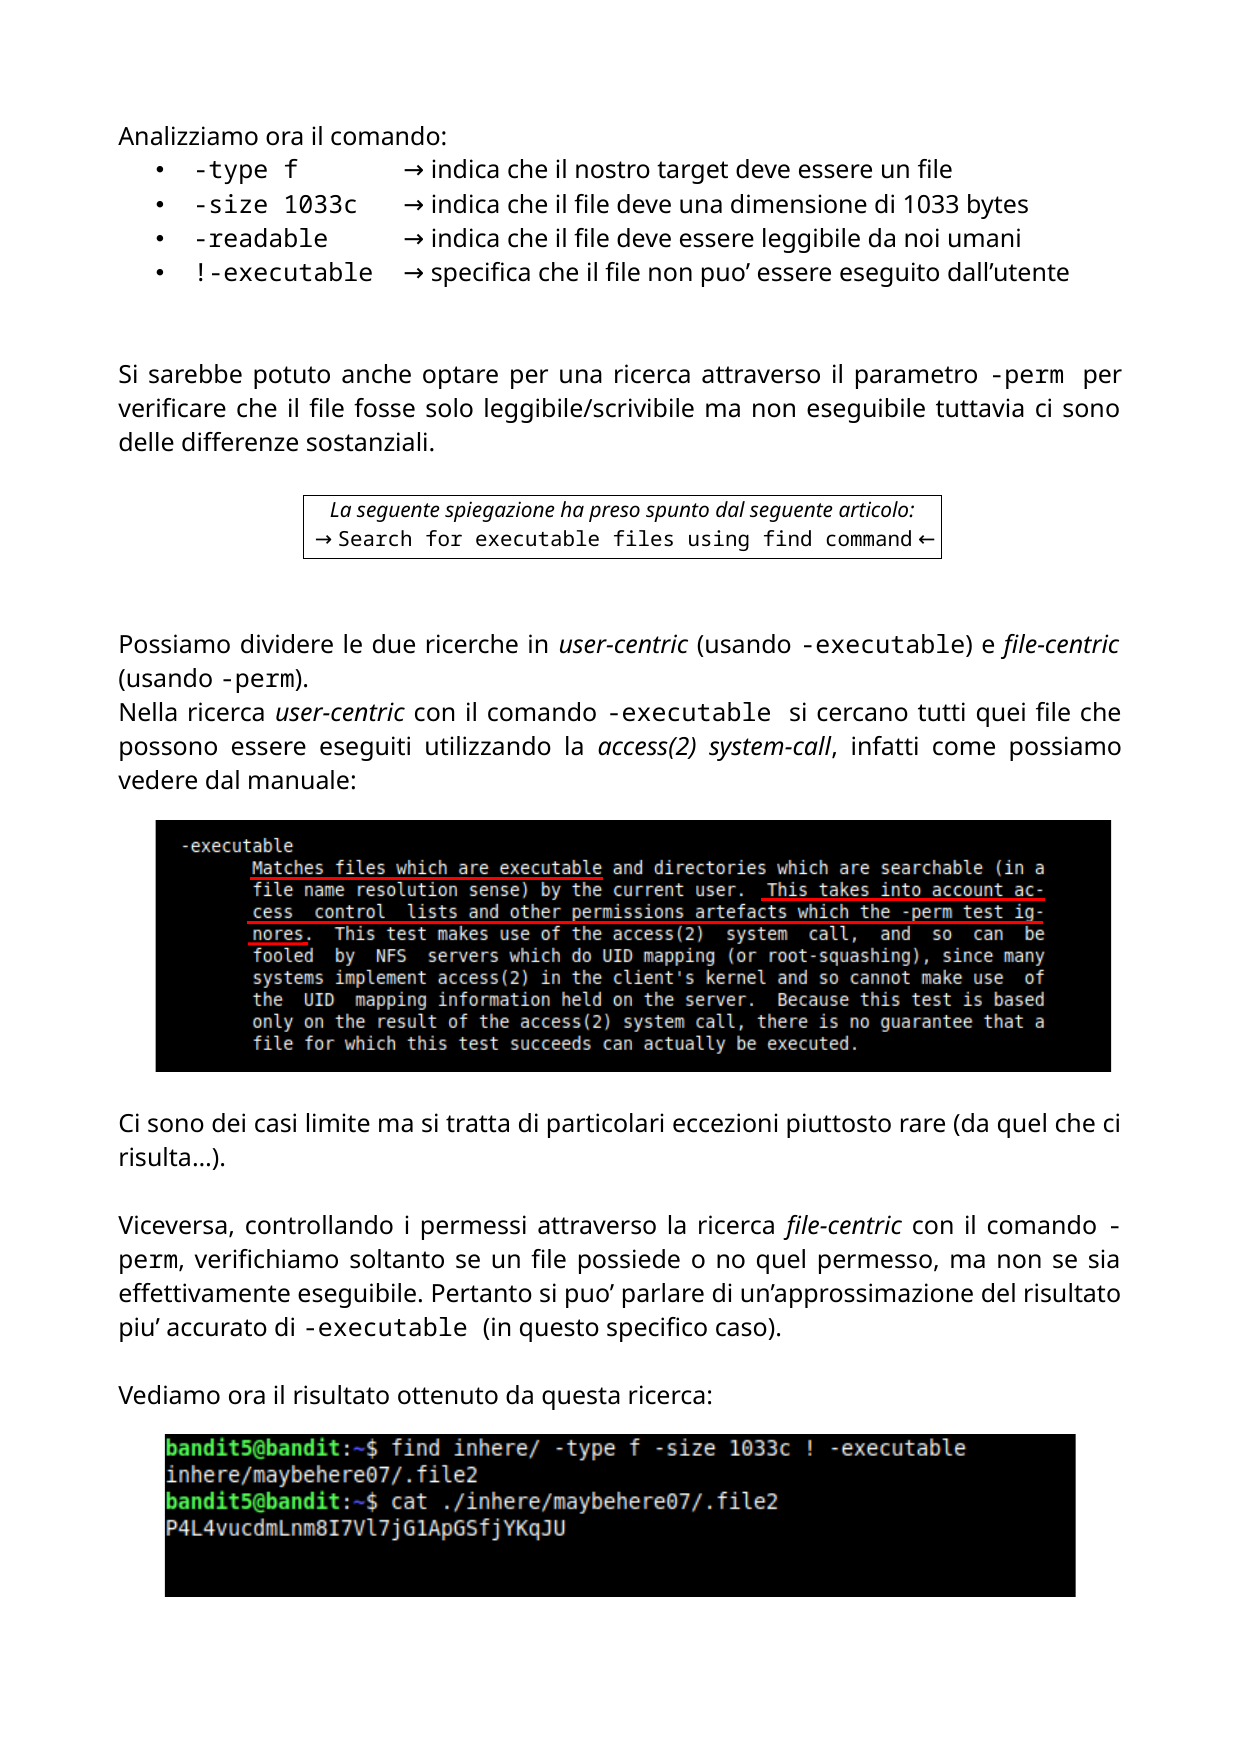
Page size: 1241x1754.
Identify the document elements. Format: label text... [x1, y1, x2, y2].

list -readable → indica che il file deve essere leggibile da noi umani [156, 220, 1122, 254]
text Viceversa, controllando i permessi attraverso la ricerca file-centric con il comando -perm, verifichiamo soltanto se un file possiede o no quel permesso, ma non se sia effettivamente eseguibile. Pertanto si puo’ parlare di un’approssimazione del risultato piu’ accurato di -executable (in questo specifico caso). [118, 1208, 1122, 1344]
picture [164, 1434, 1076, 1597]
list !-executable → specifica che il file non puo’ essere eseguito dall’utente [156, 254, 1122, 288]
picture [155, 820, 1112, 1072]
text Ci sono dei casi limite ma si tratta di particolari eccezioni piuttosto rare (da quel che ci risulta…). [118, 1106, 1122, 1174]
text Vediamo ora il risultato ottenuto da questa ricerca: [118, 1378, 1122, 1412]
text Analizziamo ora il comando: [118, 118, 1122, 152]
text Si sarebbe potuto anche optare per una ricerca attraverso il parametro -perm per verificare che il file fosse solo leggibile/scrivibile ma non eseguibile tuttavia ci sono delle differenze sostanziali. [118, 357, 1122, 459]
list -type f → indica che il nostro target deve essere un file [156, 152, 1122, 186]
list -size 1033c → indica che il file deve una dimensione di 1033 bytes [156, 186, 1122, 220]
text Nella ricerca user-centric con il comando -executable si cercano tutti quei file che possono essere eseguiti utilizzando la access(2) system-call, infatti come possiamo vedere dal manuale: [118, 694, 1122, 797]
text Possiamo dividere le due ricerche in user-centric (usando -executable) e file-centric (usando -perm). [118, 592, 1122, 694]
